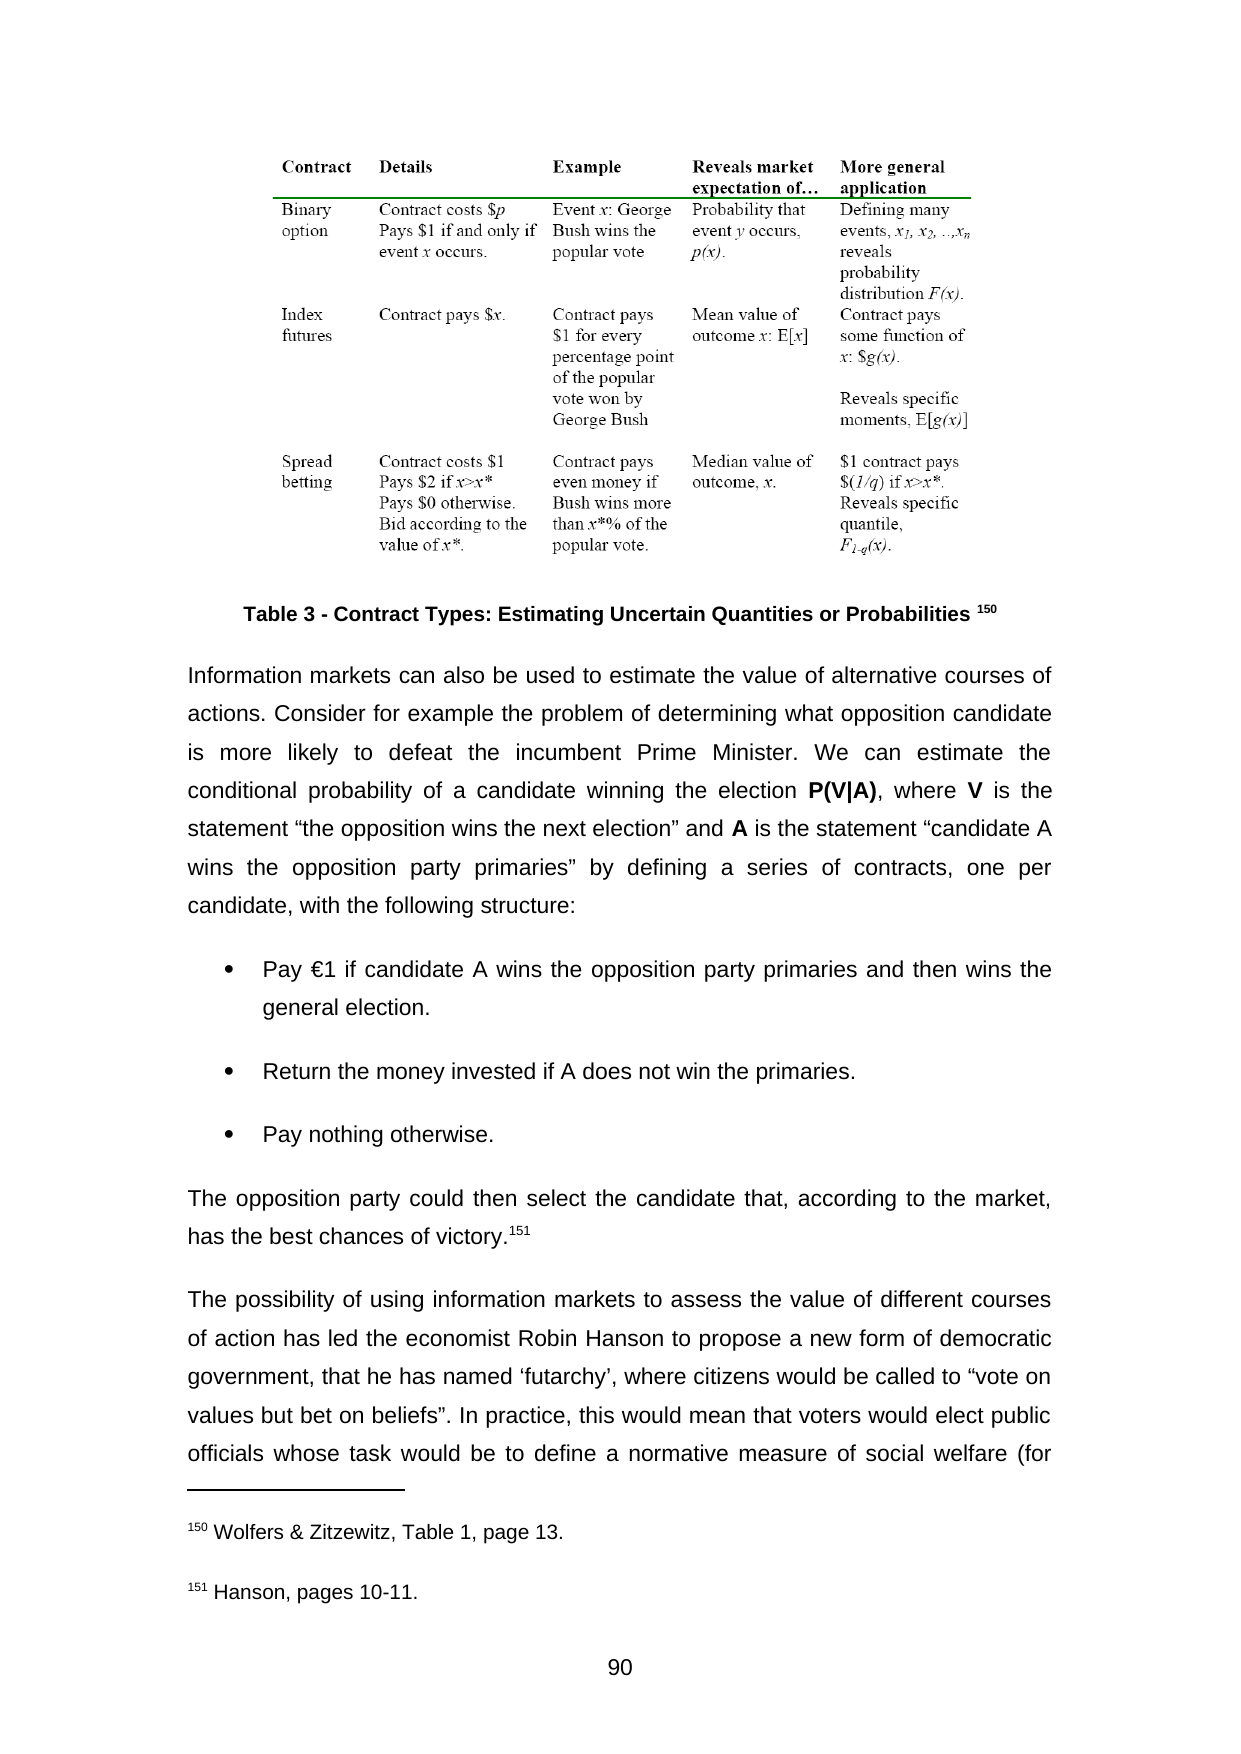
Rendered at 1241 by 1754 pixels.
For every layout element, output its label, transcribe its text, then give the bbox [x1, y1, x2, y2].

text The opposition party could then select the candidate that, according to the market, has the best chances of victory. [187, 1185, 1053, 1249]
list Pay nothing otherwise. [225, 1122, 1053, 1147]
text Information markets can also be used to estimate the value of alternative courses of actions. Consider for example the problem of determining what opposition candidate is more likely to defeat the incumbent Prime Minister. We can estimate the conditional probability of a candidate winning the election P(V|A), where V is the statement “the opposition wins the next election” and A is the statement “candidate A wins the opposition party primaries” by defining a series of contracts, one per candidate, with the following structure: [187, 662, 1053, 919]
list Return the money invested if A does not win the primaries. [225, 1058, 1053, 1084]
text Hanson, pages 10-11. [187, 1581, 1053, 1604]
picture [269, 159, 972, 556]
list Pay €1 if candidate A wins the opposition party primaries and then wins the general election. [225, 956, 1053, 1021]
text Table 3 - Contract Types: Estimating Uncertain Quantities or Probabilities [187, 603, 1053, 626]
text The possibility of using information markets to assess the value of different courses of action has led the economist Robin Hanson to propose a new form of democratic government, that he has named ‘futarchy’, where citizens would be called to “vote on values but bet on beliefs”. In practice, this would mean that voters would elect public officials whose task would be to define a normative measure of social welfare (for [187, 1287, 1053, 1466]
text Wolfers & Zitzewitz, Table 1, page 13. [187, 1521, 1053, 1544]
